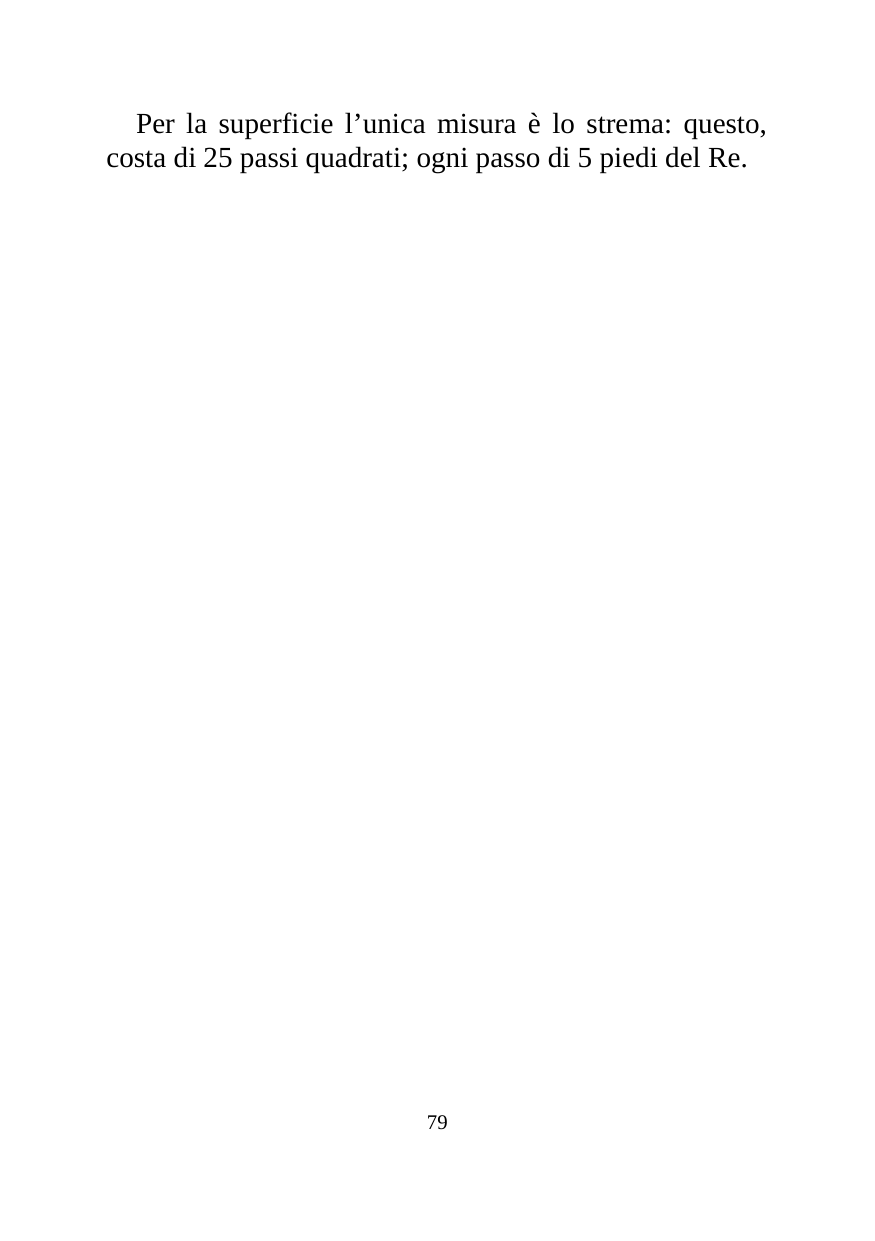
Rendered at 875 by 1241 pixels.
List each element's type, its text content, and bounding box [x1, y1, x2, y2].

text Per la superficie l’unica misura è lo strema: questo, costa di 25 passi quadrati; ogni passo di 5 piedi del Re. [106, 106, 768, 173]
